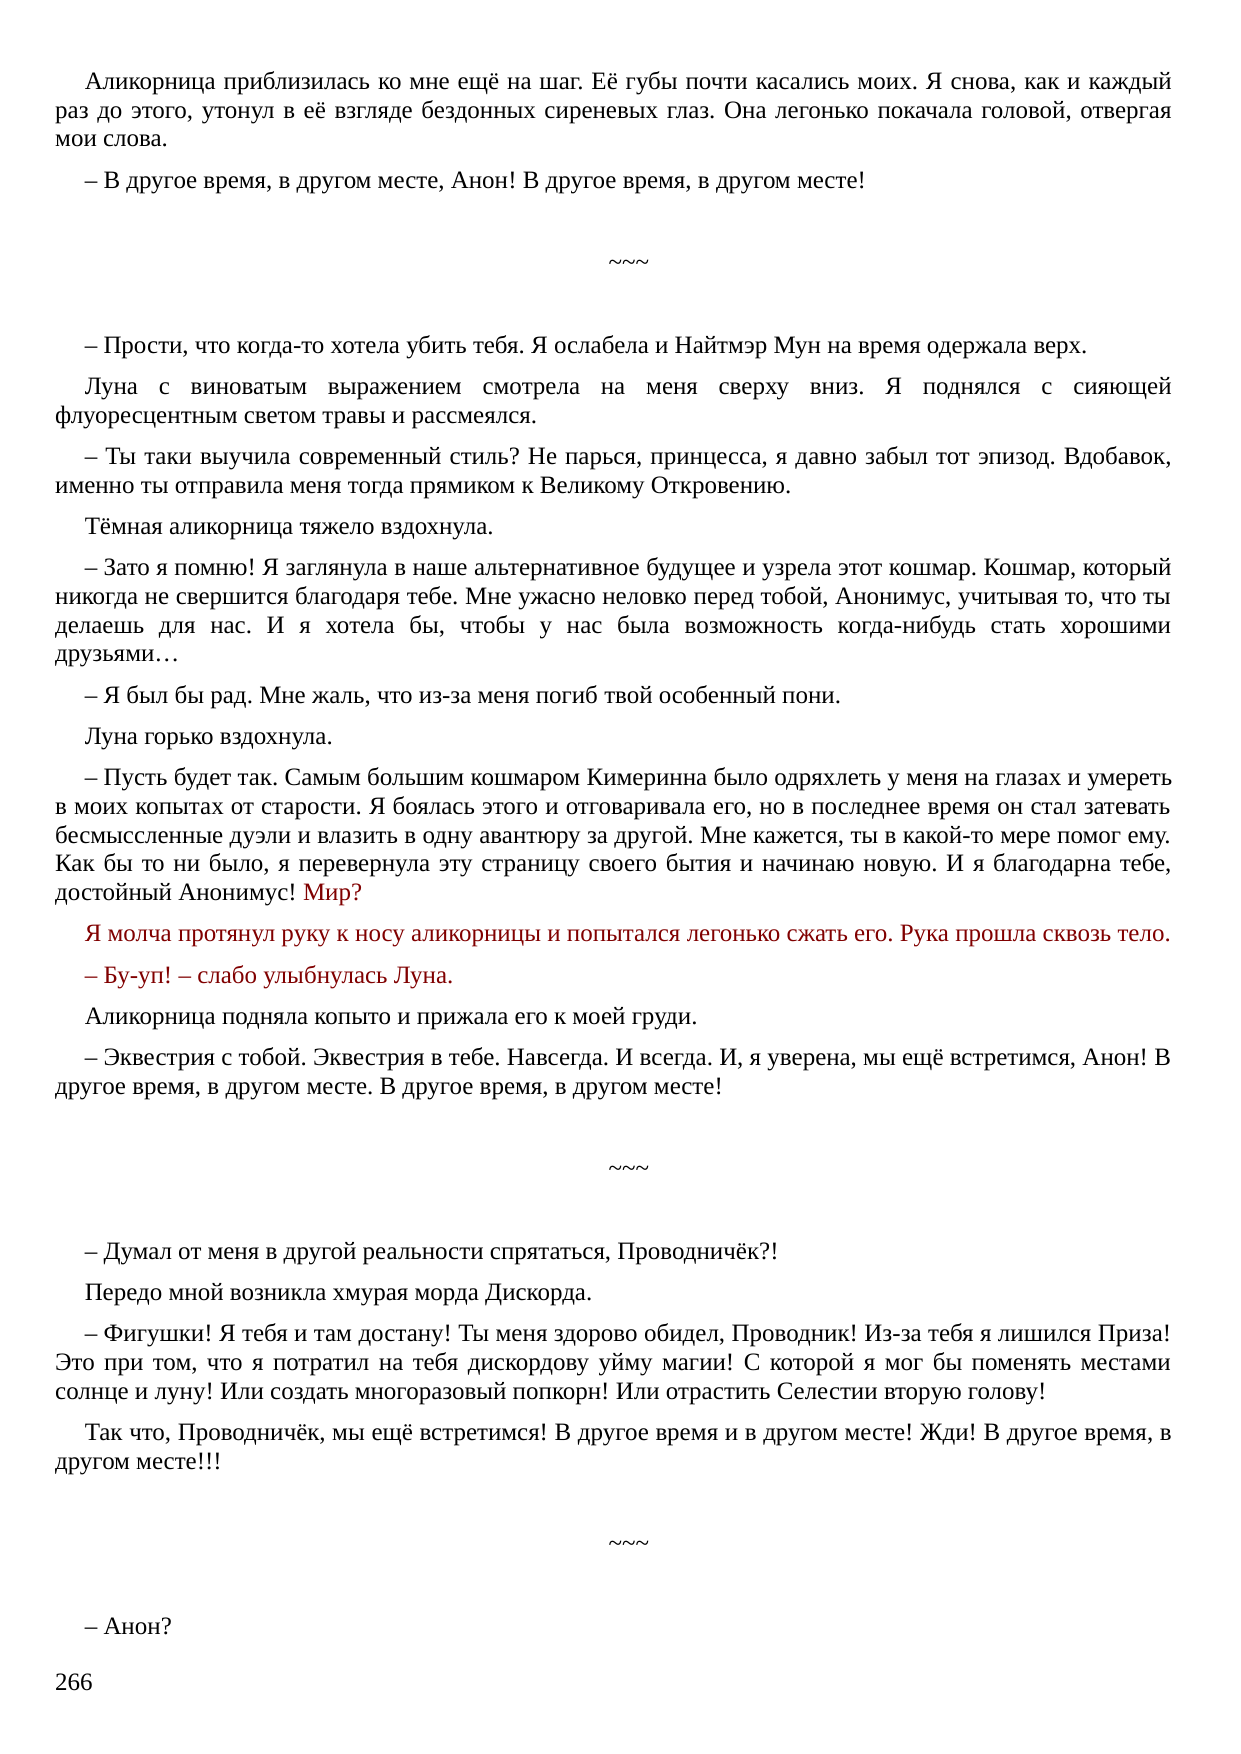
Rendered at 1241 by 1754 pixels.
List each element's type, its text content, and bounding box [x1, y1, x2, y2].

text ~~~ [55, 247, 1173, 276]
text Так что, Проводничёк, мы ещё встретимся! В другое время и в другом месте! Жди! В другое время, в другом месте!!! [55, 1417, 1173, 1475]
text – Анон? [55, 1611, 1173, 1640]
text Я молча протянул руку к носу аликорницы и попытался легонько сжать его. Рука прошла сквозь тело. [55, 918, 1173, 947]
text ~~~ [55, 1153, 1173, 1182]
text Аликорница приблизилась ко мне ещё на шаг. Её губы почти касались моих. Я снова, как и каждый раз до этого, утонул в её взгляде бездонных сиреневых глаз. Она легонько покачала головой, отвергая мои слова. [55, 66, 1173, 152]
text – Фигушки! Я тебя и там достану! Ты меня здорово обидел, Проводник! Из-за тебя я лишился Приза! Это при том, что я потратил на тебя дискордову уйму магии! С которой я мог бы поменять местами солнце и луну! Или создать многоразовый попкорн! Или отрастить Селестии вторую голову! [55, 1318, 1173, 1405]
text – Зато я помню! Я заглянула в наше альтернативное будущее и узрела этот кошмар. Кошмар, который никогда не свершится благодаря тебе. Мне ужасно неловко перед тобой, Анонимус, учитывая то, что ты делаешь для нас. И я хотела бы, чтобы у нас была возможность когда-нибудь стать хорошими друзьями… [55, 552, 1173, 667]
text – Эквестрия с тобой. Эквестрия в тебе. Навсегда. И всегда. И, я уверена, мы ещё встретимся, Анон! В другое время, в другом месте. В другое время, в другом месте! [55, 1042, 1173, 1100]
text Луна горько вздохнула. [55, 721, 1173, 750]
text – Пусть будет так. Самым большим кошмаром Кимеринна было одряхлеть у меня на глазах и умереть в моих копытах от старости. Я боялась этого и отговаривала его, но в последнее время он стал затевать бесмыссленные дуэли и влазить в одну авантюру за другой. Мне кажется, ты в какой-то мере помог ему. Как бы то ни было, я перевернула эту страницу своего бытия и начинаю новую. И я благодарна тебе, достойный Анонимус! Мир? [55, 762, 1173, 906]
text ~~~ [55, 1528, 1173, 1557]
text Передо мной возникла хмурая морда Дискорда. [55, 1277, 1173, 1306]
text Тёмная аликорница тяжело вздохнула. [55, 511, 1173, 540]
text Аликорница подняла копыто и прижала его к моей груди. [55, 1001, 1173, 1030]
text – Я был бы рад. Мне жаль, что из-за меня погиб твой особенный пони. [55, 680, 1173, 708]
text – Прости, что когда-то хотела убить тебя. Я ослабела и Найтмэр Мун на время одержала верх. [55, 330, 1173, 358]
text Луна с виноватым выражением смотрела на меня сверху вниз. Я поднялся с сияющей флуоресцентным светом травы и рассмеялся. [55, 371, 1173, 428]
text – Бу-уп! – слабо улыбнулась Луна. [55, 960, 1173, 988]
text – Ты таки выучила современный стиль? Не парься, принцесса, я давно забыл тот эпизод. Вдобавок, именно ты отправила меня тогда прямиком к Великому Откровению. [55, 441, 1173, 498]
text – В другое время, в другом месте, Анон! В другое время, в другом месте! [55, 165, 1173, 193]
text – Думал от меня в другой реальности спрятаться, Проводничёк?! [55, 1236, 1173, 1265]
